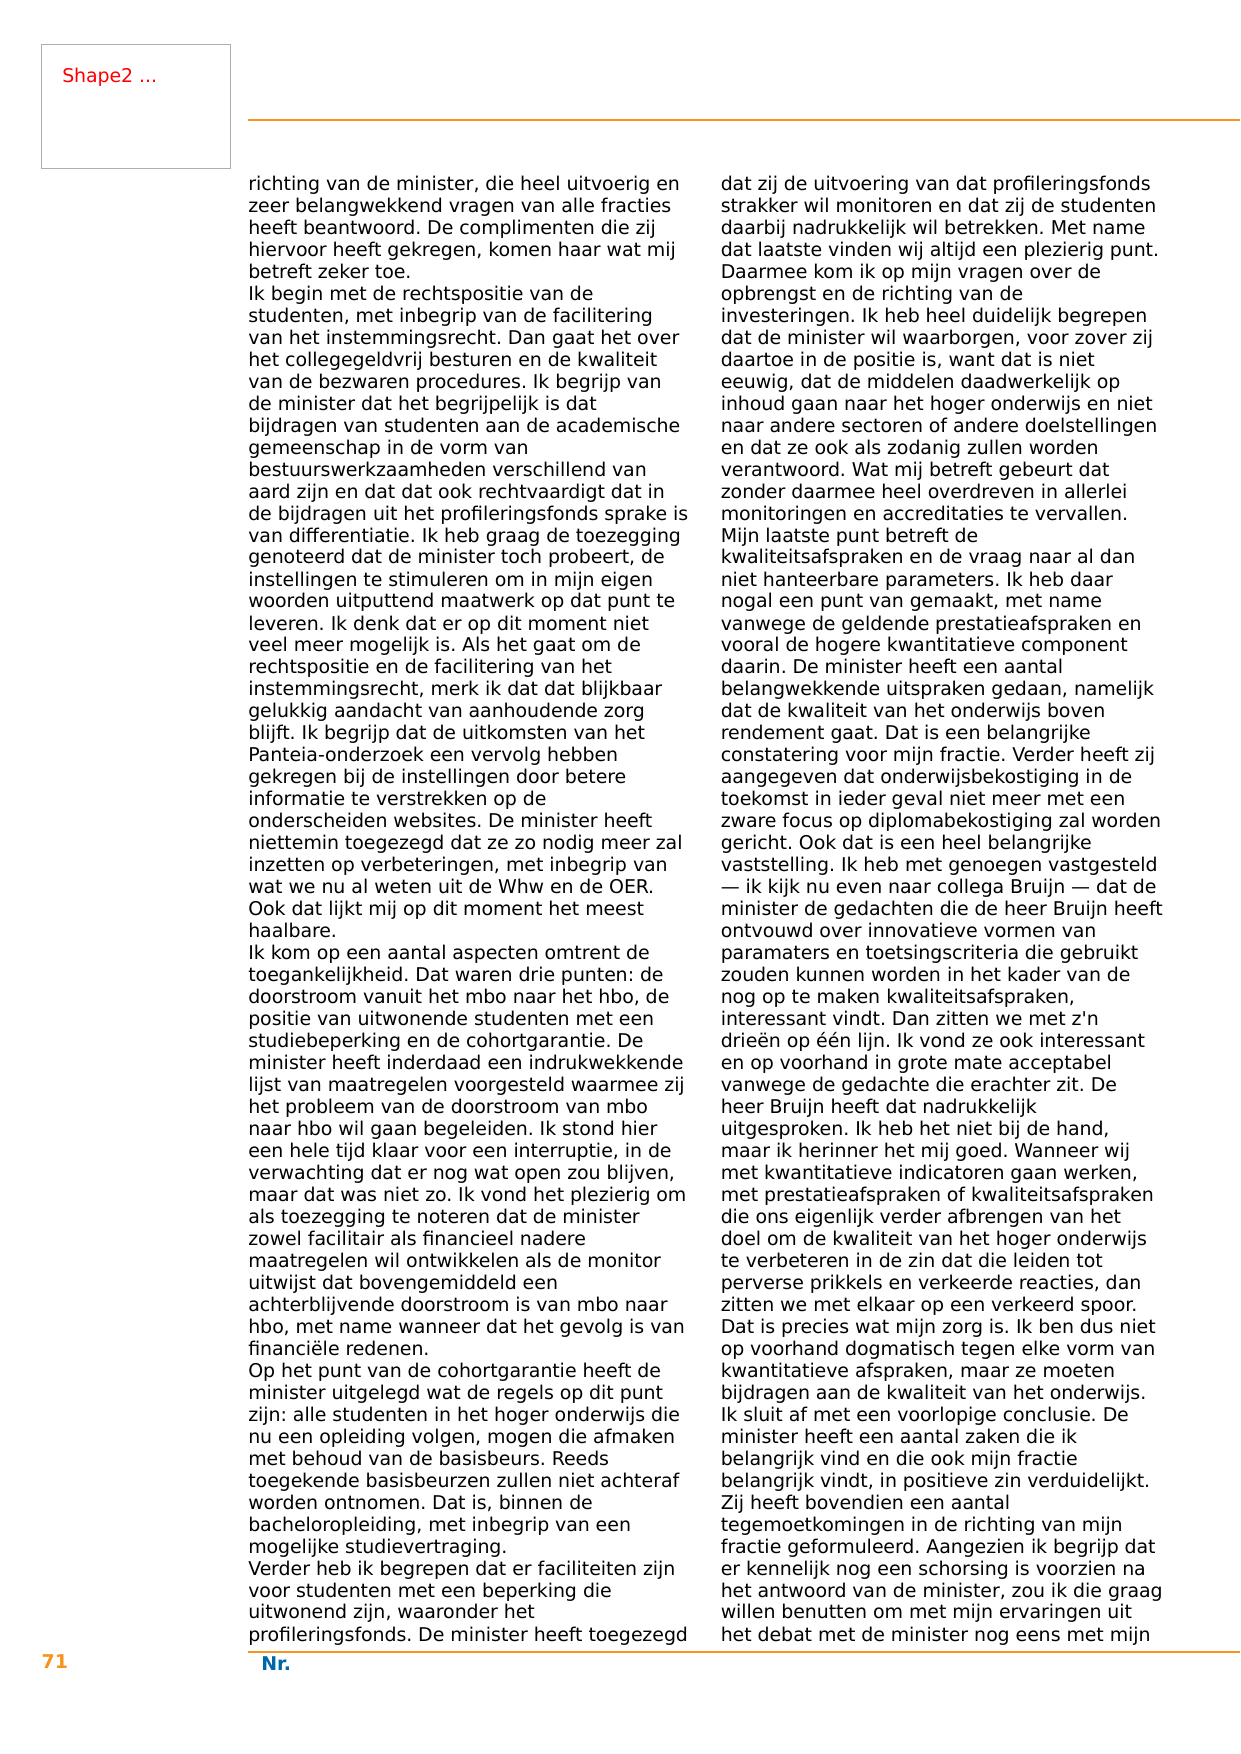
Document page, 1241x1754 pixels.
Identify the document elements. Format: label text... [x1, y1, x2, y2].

text Ik sluit af met een voorlopige conclusie. De minister heeft een aantal zaken die ik belangrijk vind en die ook mijn fractie belangrijk vindt, in positieve zin verduidelijkt. Zij heeft bovendien een aantal tegemoetkomingen in de richting van mijn fractie geformuleerd. Aangezien ik begrijp dat er kennelijk nog een schorsing is voorzien na het antwoord van de minister, zou ik die graag willen benutten om met mijn ervaringen uit het debat met de minister nog eens met mijn [721, 1404, 1163, 1645]
text Daarmee kom ik op mijn vragen over de opbrengst en de richting van de investeringen. Ik heb heel duidelijk begrepen dat de minister wil waarborgen, voor zover zij daartoe in de positie is, want dat is niet eeuwig, dat de middelen daadwerkelijk op inhoud gaan naar het hoger onderwijs en niet naar andere sectoren of andere doelstellingen en dat ze ook als zodanig zullen worden verantwoord. Wat mij betreft gebeurt dat zonder daarmee heel overdreven in allerlei monitoringen en accreditaties te vervallen. [721, 261, 1163, 524]
text richting van de minister, die heel uitvoerig en zeer belangwekkend vragen van alle fracties heeft beantwoord. De complimenten die zij hiervoor heeft gekregen, komen haar wat mij betreft zeker toe. [248, 173, 691, 283]
text Ik kom op een aantal aspecten omtrent de toegankelijkheid. Dat waren drie punten: de doorstroom vanuit het mbo naar het hbo, de positie van uitwonende studenten met een studiebeperking en de cohortgarantie. De minister heeft inderdaad een indrukwekkende lijst van maatregelen voorgesteld waarmee zij het probleem van de doorstroom van mbo naar hbo wil gaan begeleiden. Ik stond hier een hele tijd klaar voor een interruptie, in de verwachting dat er nog wat open zou blijven, maar dat was niet zo. Ik vond het plezierig om als toezegging te noteren dat de minister zowel facilitair als financieel nadere maatregelen wil ontwikkelen als de monitor uitwijst dat bovengemiddeld een achterblijvende doorstroom is van mbo naar hbo, met name wanneer dat het gevolg is van financiële redenen. [248, 942, 691, 1360]
text Verder heb ik begrepen dat er faciliteiten zijn voor studenten met een beperking die uitwonend zijn, waaronder het profileringsfonds. De minister heeft toegezegd [248, 1557, 691, 1645]
text Ik begin met de rechtspositie van de studenten, met inbegrip van de facilitering van het instemmingsrecht. Dan gaat het over het collegegeldvrij besturen en de kwaliteit van de bezwaren procedures. Ik begrijp van de minister dat het begrijpelijk is dat bijdragen van studenten aan de academische gemeenschap in de vorm van bestuurswerkzaamheden verschillend van aard zijn en dat dat ook rechtvaardigt dat in de bijdragen uit het profileringsfonds sprake is van differentiatie. Ik heb graag de toezegging genoteerd dat de minister toch probeert, de instellingen te stimuleren om in mijn eigen woorden uitputtend maatwerk op dat punt te leveren. Ik denk dat er op dit moment niet veel meer mogelijk is. Als het gaat om de rechtspositie en de facilitering van het instemmingsrecht, merk ik dat dat blijkbaar gelukkig aandacht van aanhoudende zorg blijft. Ik begrijp dat de uitkomsten van het Panteia-onderzoek een vervolg hebben gekregen bij de instellingen door betere informatie te verstrekken op de onderscheiden websites. De minister heeft niettemin toegezegd dat ze zo nodig meer zal inzetten op verbeteringen, met inbegrip van wat we nu al weten uit de Whw en de OER. Ook dat lijkt mij op dit moment het meest haalbare. [248, 283, 691, 942]
text dat zij de uitvoering van dat profileringsfonds strakker wil monitoren en dat zij de studenten daarbij nadrukkelijk wil betrekken. Met name dat laatste vinden wij altijd een plezierig punt. [721, 173, 1163, 261]
text Mijn laatste punt betreft de kwaliteitsafspraken en de vraag naar al dan niet hanteerbare parameters. Ik heb daar nogal een punt van gemaakt, met name vanwege de geldende prestatieafspraken en vooral de hogere kwantitatieve component daarin. De minister heeft een aantal belangwekkende uitspraken gedaan, namelijk dat de kwaliteit van het onderwijs boven rendement gaat. Dat is een belangrijke constatering voor mijn fractie. Verder heeft zij aangegeven dat onderwijsbekostiging in de toekomst in ieder geval niet meer met een zware focus op diplomabekostiging zal worden gericht. Ook dat is een heel belangrijke vaststelling. Ik heb met genoegen vastgesteld — ik kijk nu even naar collega Bruijn — dat de minister de gedachten die de heer Bruijn heeft ontvouwd over innovatieve vormen van paramaters en toetsingscriteria die gebruikt zouden kunnen worden in het kader van de nog op te maken kwaliteitsafspraken, interessant vindt. Dan zitten we met z'n drieën op één lijn. Ik vond ze ook interessant en op voorhand in grote mate acceptabel vanwege de gedachte die erachter zit. De heer Bruijn heeft dat nadrukkelijk uitgesproken. Ik heb het niet bij de hand, maar ik herinner het mij goed. Wanneer wij met kwantitatieve indicatoren gaan werken, met prestatieafspraken of kwaliteitsafspraken die ons eigenlijk verder afbrengen van het doel om de kwaliteit van het hoger onderwijs te verbeteren in de zin dat die leiden tot perverse prikkels en verkeerde reacties, dan zitten we met elkaar op een verkeerd spoor. Dat is precies wat mijn zorg is. Ik ben dus niet op voorhand dogmatisch tegen elke vorm van kwantitatieve afspraken, maar ze moeten bijdragen aan de kwaliteit van het onderwijs. [721, 524, 1163, 1404]
text Op het punt van de cohortgarantie heeft de minister uitgelegd wat de regels op dit punt zijn: alle studenten in het hoger onderwijs die nu een opleiding volgen, mogen die afmaken met behoud van de basisbeurs. Reeds toegekende basisbeurzen zullen niet achteraf worden ontnomen. Dat is, binnen de bacheloropleiding, met inbegrip van een mogelijke studievertraging. [248, 1360, 691, 1557]
